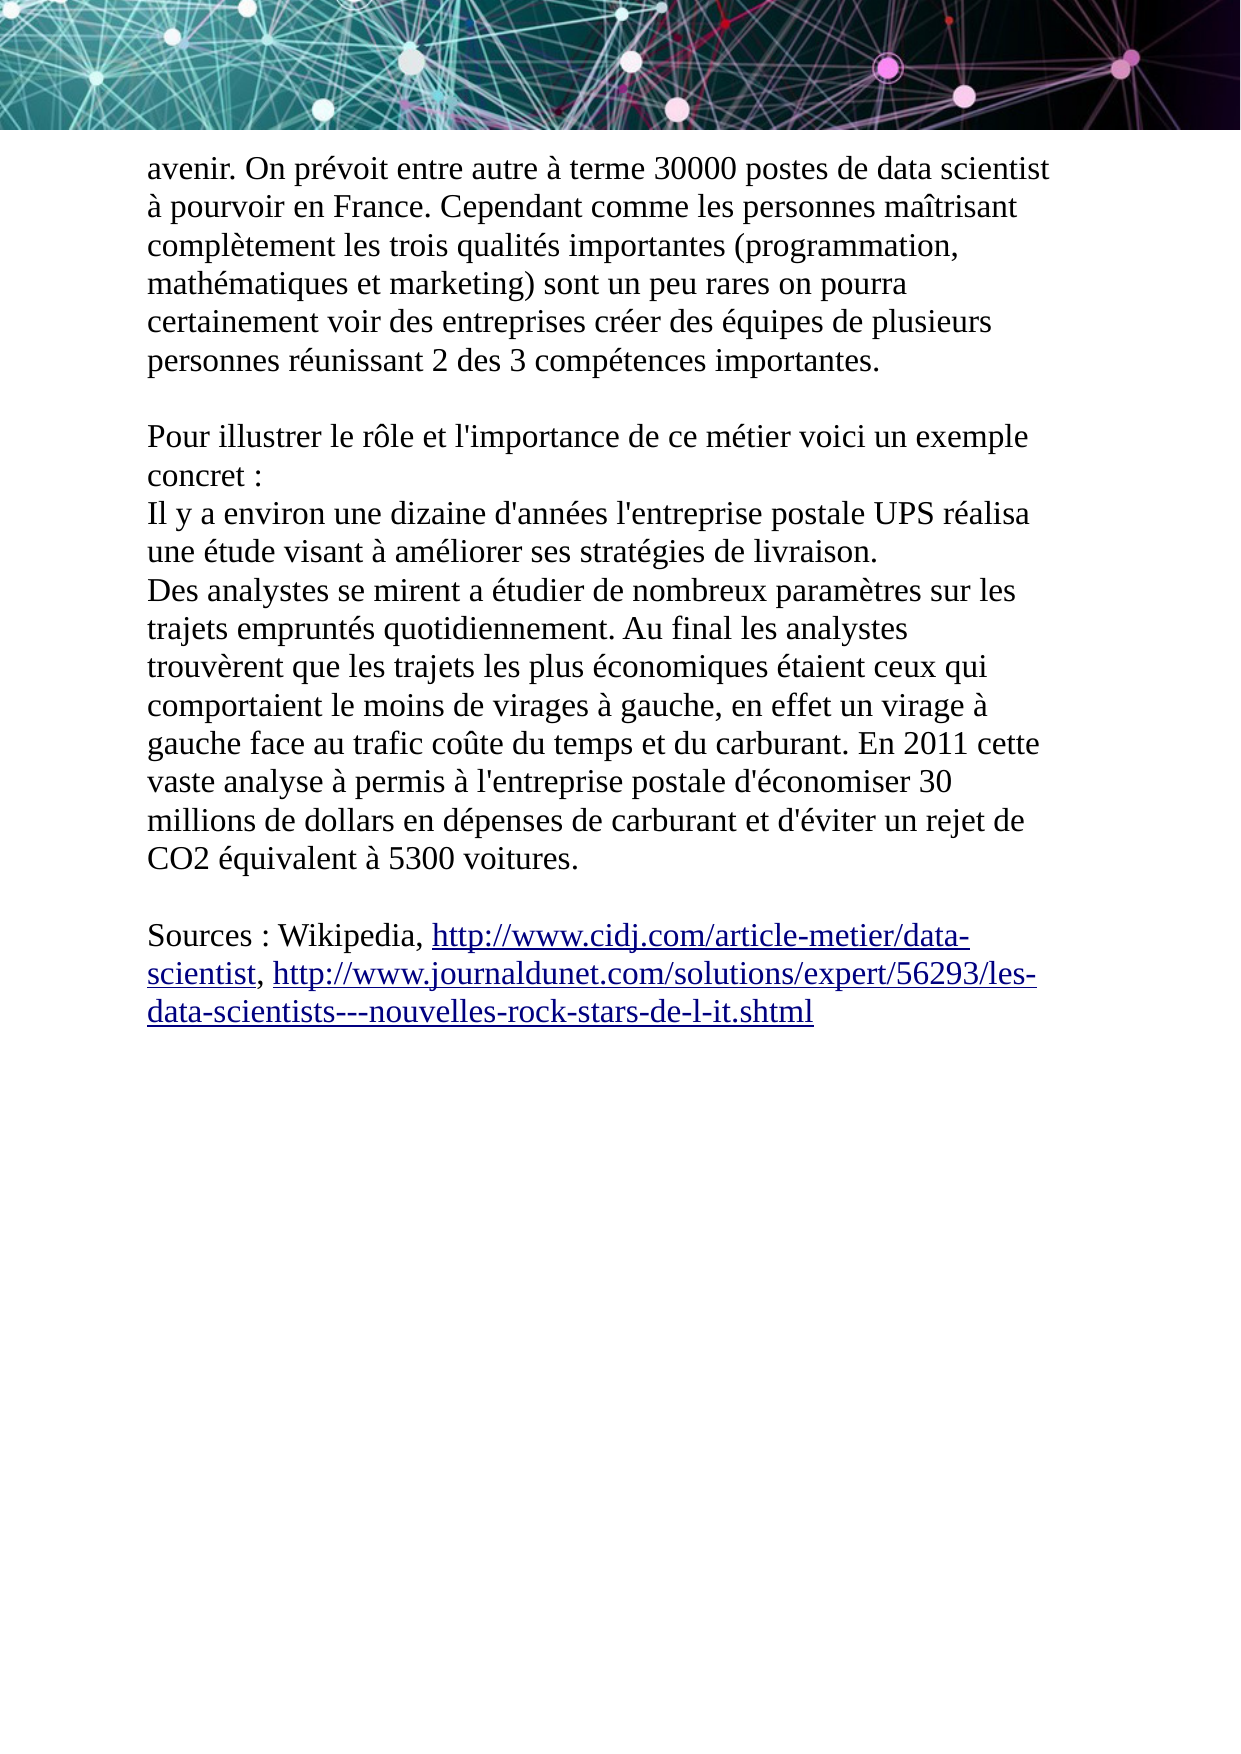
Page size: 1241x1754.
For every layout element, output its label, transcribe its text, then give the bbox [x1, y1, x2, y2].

picture [0, 0, 1241, 130]
text Des analystes se mirent a étudier de nombreux paramètres sur les trajets empruntés quotidiennement. Au final les analystes trouvèrent que les trajets les plus économiques étaient ceux qui comportaient le moins de virages à gauche, en effet un virage à gauche face au trafic coûte du temps et du carburant. En 2011 cette vaste analyse à permis à l'entreprise postale d'économiser 30 millions de dollars en dépenses de carburant et d'éviter un rejet de CO2 équivalent à 5300 voitures. [147, 570, 1053, 877]
text Sources : Wikipedia, http://www.cidj.com/article-metier/data-scientist, http://www.journaldunet.com/solutions/expert/56293/les-data-scientists---nouvelles-rock-stars-de-l-it.shtml [147, 915, 1053, 1030]
text Pour illustrer le rôle et l'importance de ce métier voici un exemple concret : [147, 417, 1053, 493]
text Il y a environ une dizaine d'années l'entreprise postale UPS réalisa une étude visant à améliorer ses stratégies de livraison. [147, 493, 1053, 570]
text avenir. On prévoit entre autre à terme 30000 postes de data scientist à pourvoir en France. Cependant comme les personnes maîtrisant complètement les trois qualités importantes (programmation, mathématiques et marketing) sont un peu rares on pourra certainement voir des entreprises créer des équipes de plusieurs personnes réunissant 2 des 3 compétences importantes. [147, 148, 1053, 378]
